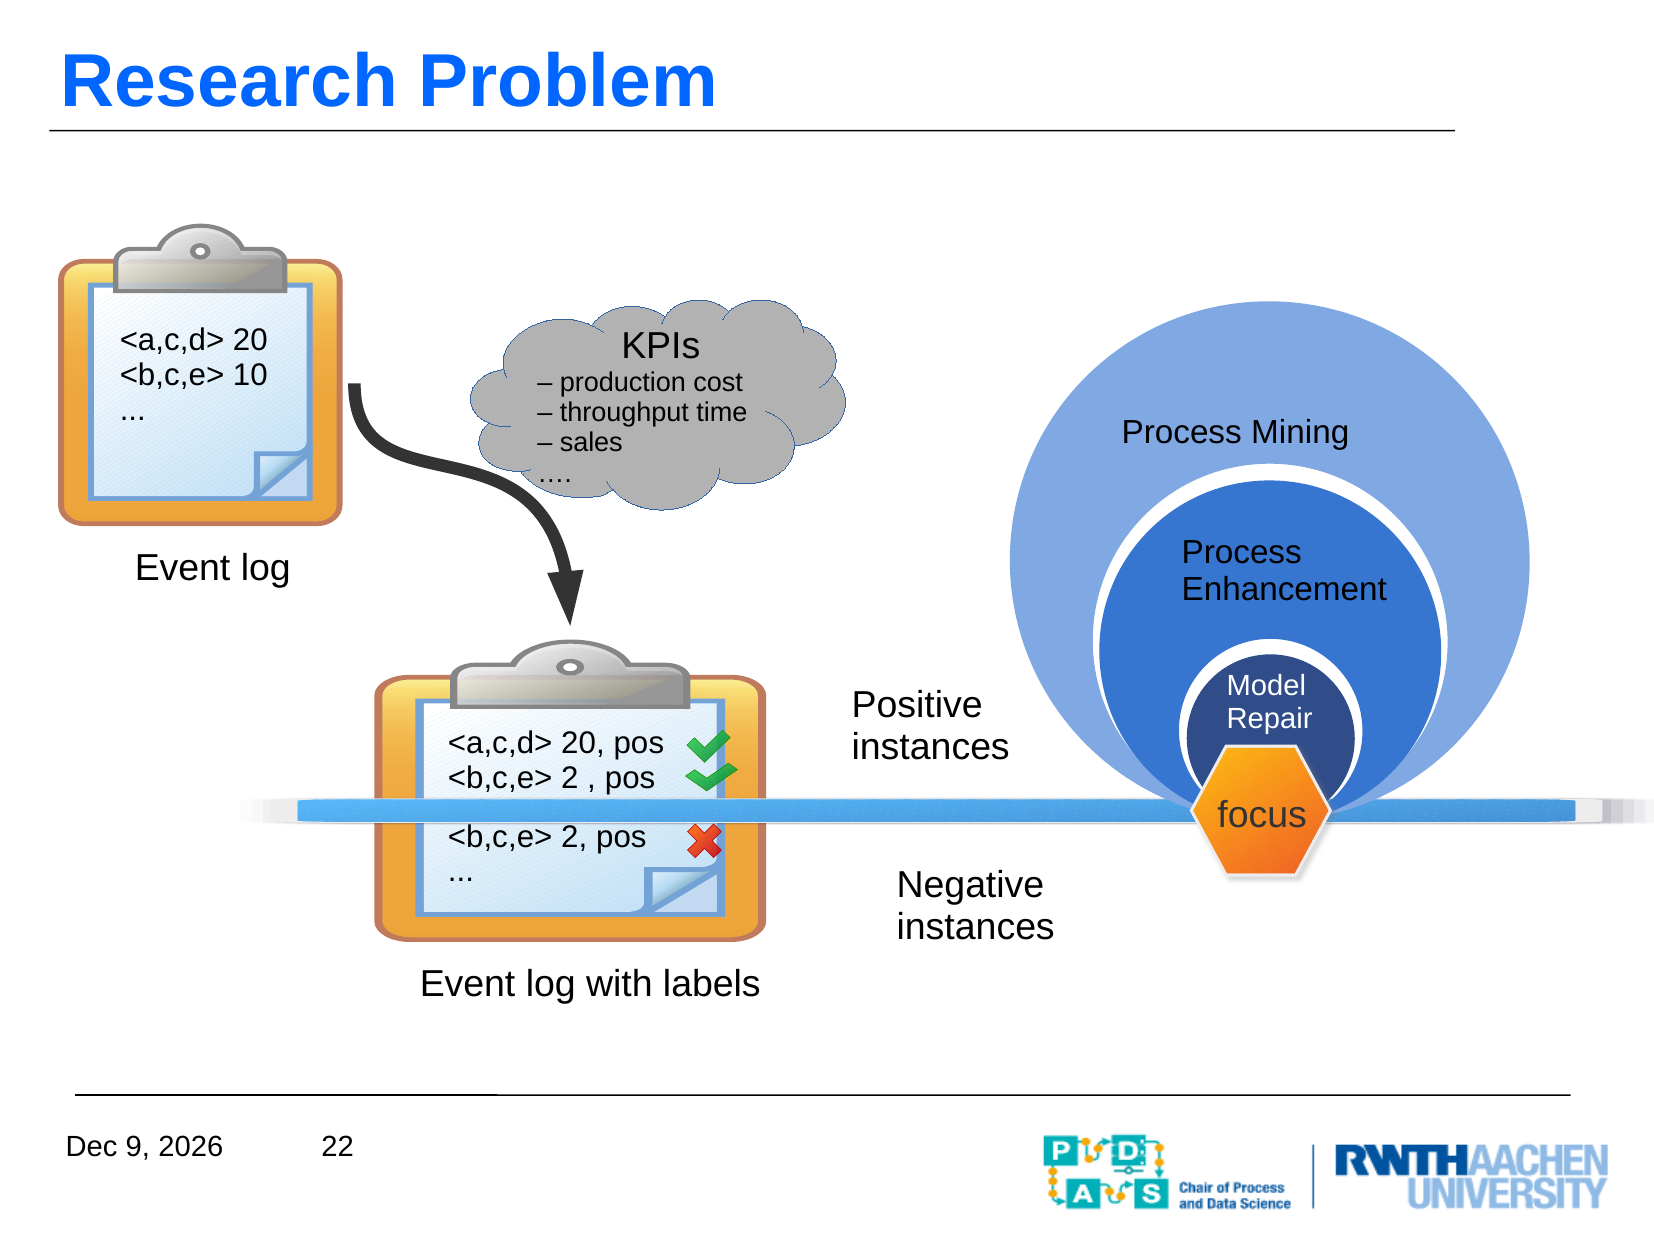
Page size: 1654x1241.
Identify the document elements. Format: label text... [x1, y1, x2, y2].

text_box Positive instances [836, 676, 1092, 782]
text_box Event log with labels [405, 955, 841, 1054]
text_box Negative instances [881, 856, 1137, 962]
picture [225, 267, 1654, 956]
text_box <a,c,d> 20 <b,c,e> 10 ... [105, 315, 301, 434]
picture [0, 210, 406, 540]
text_box Process Mining [1106, 406, 1452, 506]
picture [1005, 1090, 1647, 1241]
title Research Problem [60, 30, 1549, 131]
text_box Process Enhancement [1166, 526, 1437, 668]
text_box Model Repair [1211, 661, 1407, 767]
text_box <a,c,d> 20, pos <b,c,e> 2 , pos <b,c,e> 2, pos ... [433, 717, 704, 896]
text_box Event log [120, 539, 331, 639]
text_box KPIs – production cost – throughput time – sales …. [470, 300, 846, 511]
